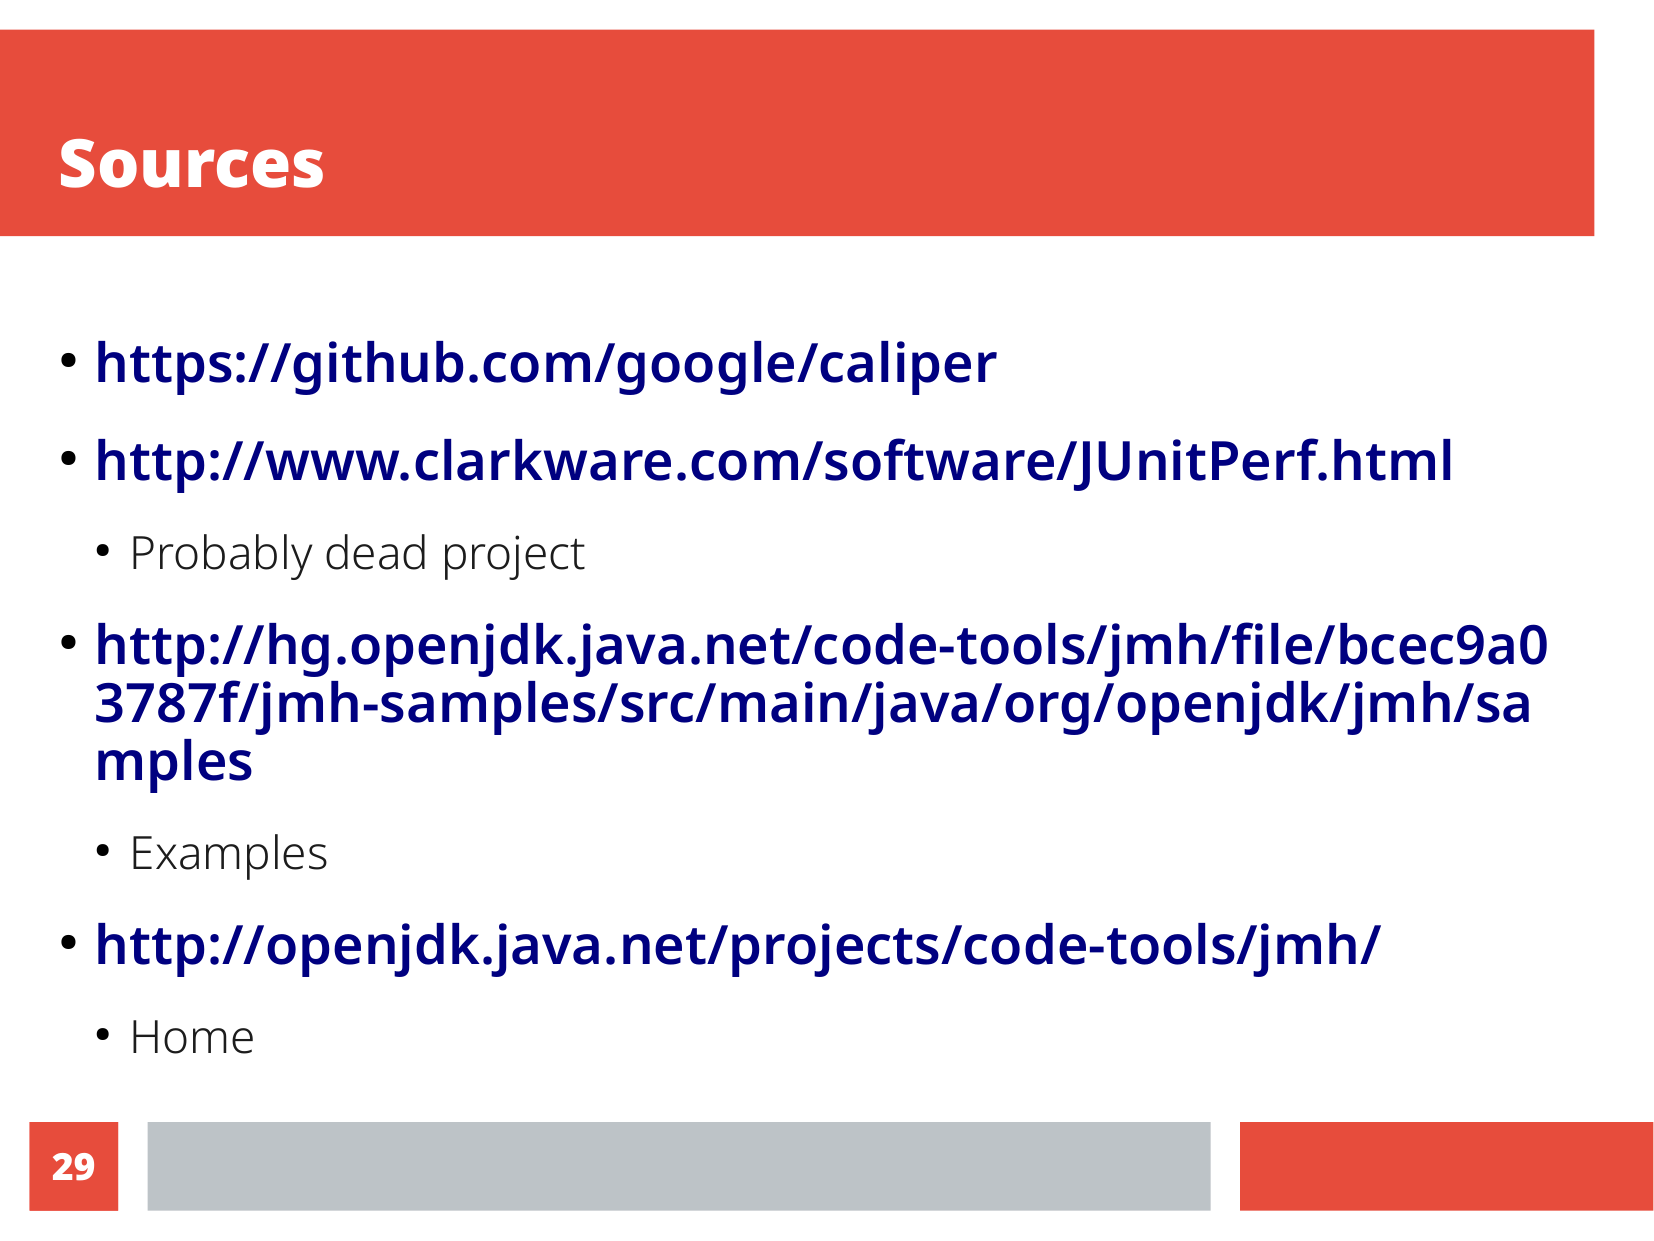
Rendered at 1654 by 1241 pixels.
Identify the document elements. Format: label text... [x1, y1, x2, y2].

list https://github.com/google/caliper http://www.clarkware.com/software/JUnitPerf.html Probably dead project http://hg.openjdk.java.net/code-tools/jmh/file/bcec9a03787f/jmh-samples/src/main/java/org/openjdk/jmh/samples Examples http://openjdk.java.net/projects/code-tools/jmh/ Home [59, 324, 1565, 1093]
title Sources [59, 59, 1595, 207]
